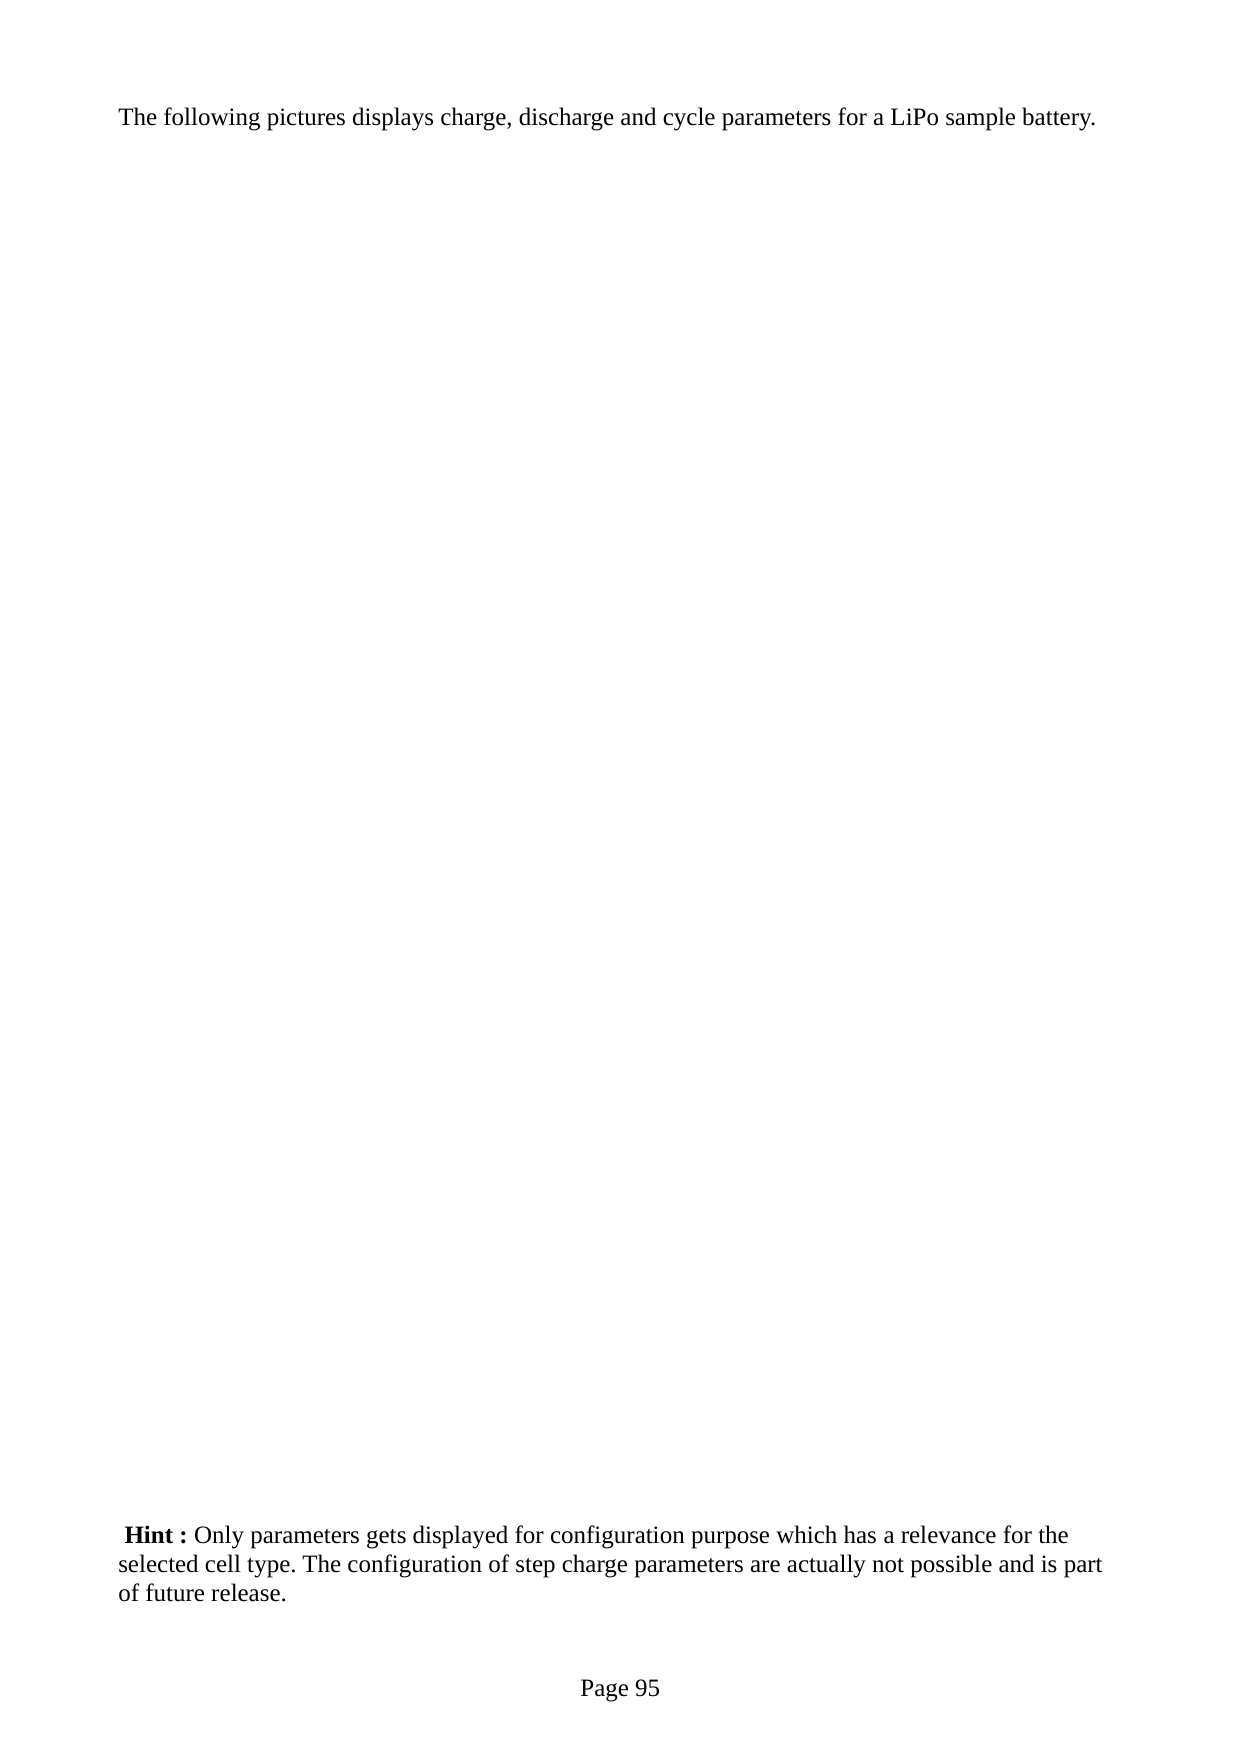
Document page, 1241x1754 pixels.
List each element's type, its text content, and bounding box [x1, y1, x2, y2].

text The following pictures displays charge, discharge and cycle parameters for a LiPo sample battery. [118, 102, 1122, 131]
text Hint : Only parameters gets displayed for configuration purpose which has a relevance for the selected cell type. The configuration of step charge parameters are actually not possible and is part of future release. [118, 853, 1122, 1607]
